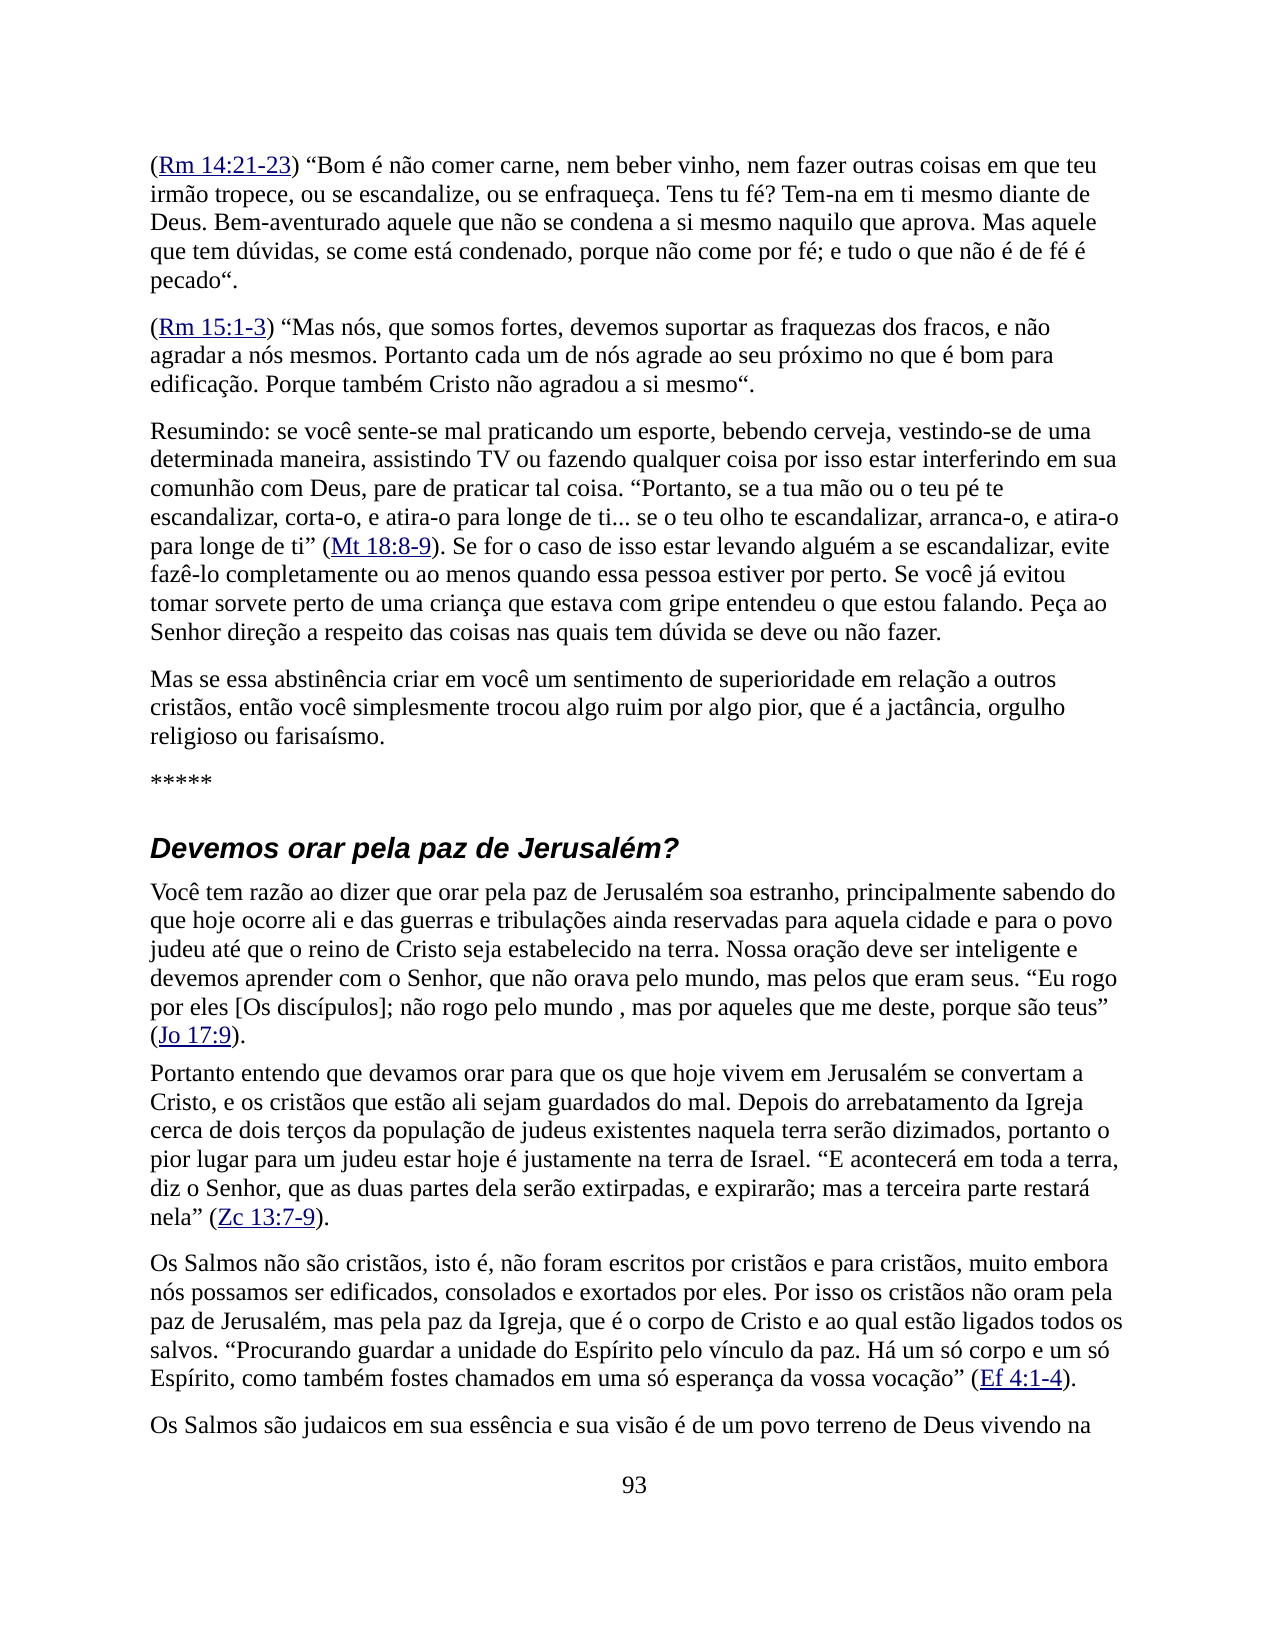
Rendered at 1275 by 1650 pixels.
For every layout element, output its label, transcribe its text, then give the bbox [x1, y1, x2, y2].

text Portanto entendo que devamos orar para que os que hoje vivem em Jerusalém se convertam a Cristo, e os cristãos que estão ali sejam guardados do mal. Depois do arrebatamento da Igreja cerca de dois terços da população de judeus existentes naquela terra serão dizimados, portanto o pior lugar para um judeu estar hoje é justamente na terra de Israel. “E acontecerá em toda a terra, diz o Senhor, que as duas partes dela serão extirpadas, e expirarão; mas a terceira parte restará nela” (Zc 13:7-9). [150, 1058, 1125, 1231]
text (Rm 14:21-23) “Bom é não comer carne, nem beber vinho, nem fazer outras coisas em que teu irmão tropece, ou se escandalize, ou se enfraqueça. Tens tu fé? Tem-na em ti mesmo diante de Deus. Bem-aventurado aquele que não se condena a si mesmo naquilo que aprova. Mas aquele que tem dúvidas, se come está condenado, porque não come por fé; e tudo o que não é de fé é pecado“. [150, 150, 1125, 294]
text Mas se essa abstinência criar em você um sentimento de superioridade em relação a outros cristãos, então você simplesmente trocou algo ruim por algo pior, que é a jactância, orgulho religioso ou farisaísmo. [150, 664, 1125, 750]
text (Rm 15:1-3) “Mas nós, que somos fortes, devemos suportar as fraquezas dos fracos, e não agradar a nós mesmos. Portanto cada um de nós agrade ao seu próximo no que é bom para edificação. Porque também Cristo não agradou a si mesmo“. [150, 312, 1125, 398]
text Você tem razão ao dizer que orar pela paz de Jerusalém soa estranho, principalmente sabendo do que hoje ocorre ali e das guerras e tribulações ainda reservadas para aquela cidade e para o povo judeu até que o reino de Cristo seja estabelecido na terra. Nossa oração deve ser inteligente e devemos aprender com o Senhor, que não orava pelo mundo, mas pelos que eram seus. “Eu rogo por eles [Os discípulos]; não rogo pelo mundo , mas por aqueles que me deste, porque são teus” (Jo 17:9). [150, 877, 1125, 1049]
subtitle Devemos orar pela paz de Jerusalém? [150, 831, 1125, 864]
text Os Salmos não são cristãos, isto é, não foram escritos por cristãos e para cristãos, muito embora nós possamos ser edificados, consolados e exortados por eles. Por isso os cristãos não oram pela paz de Jerusalém, mas pela paz da Igreja, que é o corpo de Cristo e ao qual estão ligados todos os salvos. “Procurando guardar a unidade do Espírito pelo vínculo da paz. Há um só corpo e um só Espírito, como também fostes chamados em uma só esperança da vossa vocação” (Ef 4:1-4). [150, 1248, 1125, 1392]
text ***** [150, 768, 1125, 797]
text Os Salmos são judaicos em sua essência e sua visão é de um povo terreno de Deus vivendo na [150, 1410, 1125, 1439]
text Resumindo: se você sente-se mal praticando um esporte, bebendo cerveja, vestindo-se de uma determinada maneira, assistindo TV ou fazendo qualquer coisa por isso estar interferindo em sua comunhão com Deus, pare de praticar tal coisa. “Portanto, se a tua mão ou o teu pé te escandalizar, corta-o, e atira-o para longe de ti... se o teu olho te escandalizar, arranca-o, e atira-o para longe de ti” (Mt 18:8-9). Se for o caso de isso estar levando alguém a se escandalizar, evite fazê-lo completamente ou ao menos quando essa pessoa estiver por perto. Se você já evitou tomar sorvete perto de uma criança que estava com gripe entendeu o que estou falando. Peça ao Senhor direção a respeito das coisas nas quais tem dúvida se deve ou não fazer. [150, 416, 1125, 646]
